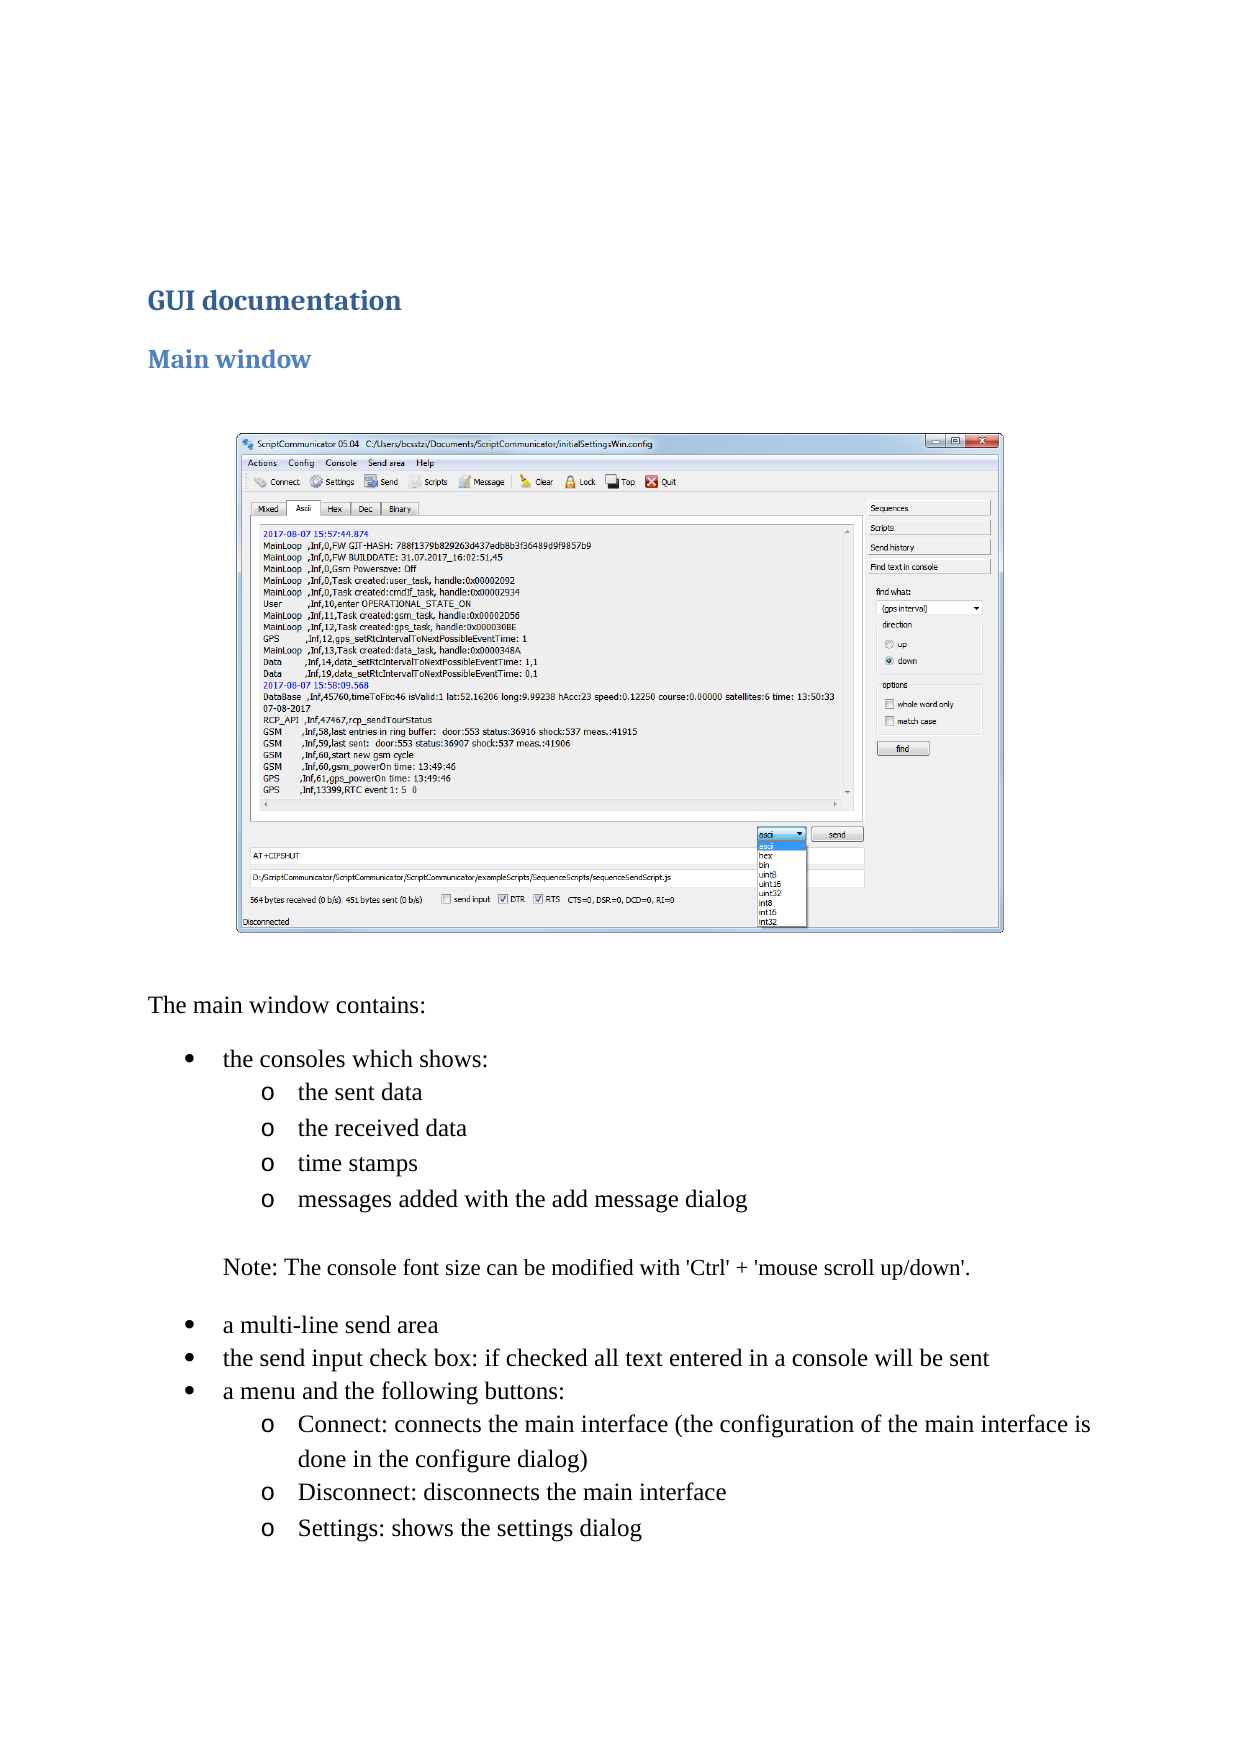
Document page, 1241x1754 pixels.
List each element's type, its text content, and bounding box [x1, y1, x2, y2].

list a menu and the following buttons: [185, 1376, 1093, 1405]
list the received data [260, 1113, 1093, 1144]
list Settings: shows the settings dialog [260, 1513, 1093, 1543]
text The main window contains: [148, 991, 1093, 1019]
list time stamps [260, 1148, 1093, 1179]
subtitle Main window [148, 344, 1093, 375]
list the send input check box: if checked all text entered in a console will be sent [185, 1343, 1093, 1372]
list the consoles which shows: [185, 1044, 1093, 1073]
list Note: The console font size can be modified with 'Ctrl' + 'mouse scroll up/down'. [223, 1252, 1093, 1281]
list Disconnect: disconnects the main interface [260, 1477, 1093, 1508]
list a multi-line send area [185, 1310, 1093, 1339]
list messages added with the add message dialog [260, 1184, 1093, 1214]
list Connect: connects the main interface (the configuration of the main interface is done in the configure dialog) [260, 1409, 1093, 1473]
subtitle GUI documentation [148, 284, 1093, 318]
list the sent data [260, 1077, 1093, 1108]
picture [236, 433, 1004, 933]
